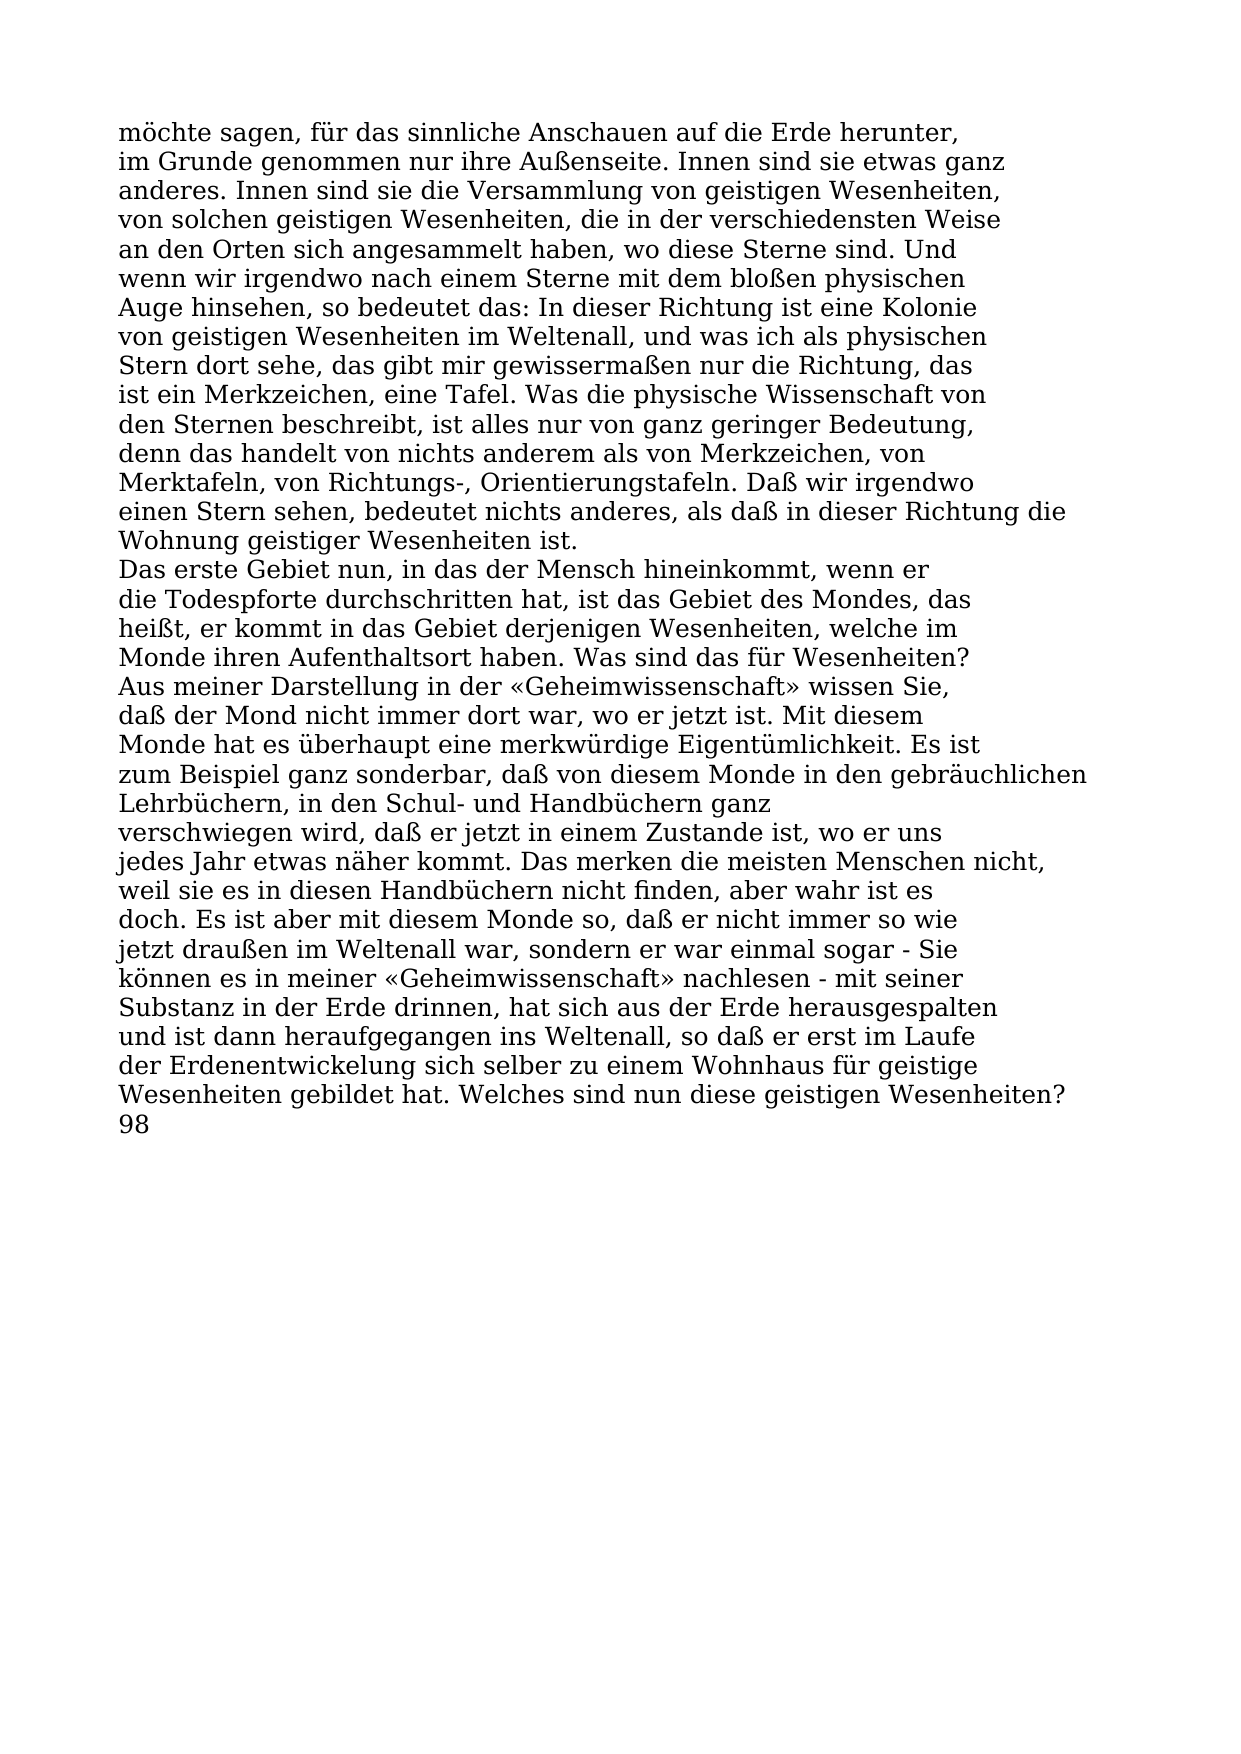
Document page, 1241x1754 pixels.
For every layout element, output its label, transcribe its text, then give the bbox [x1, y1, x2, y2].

text wenn wir irgendwo nach einem Sterne mit dem bloßen physischen [118, 264, 1122, 293]
text jetzt draußen im Weltenall war, sondern er war einmal sogar - Sie [118, 935, 1122, 964]
text zum Beispiel ganz sonderbar, daß von diesem Monde in den gebräuchlichen Lehrbüchern, in den Schul- und Handbüchern ganz [118, 760, 1122, 818]
text den Sternen beschreibt, ist alles nur von ganz geringer Bedeutung, [118, 410, 1122, 439]
text Merktafeln, von Richtungs-, Orientierungstafeln. Daß wir irgendwo [118, 468, 1122, 497]
text Monde ihren Aufenthaltsort haben. Was sind das für Wesenheiten? [118, 643, 1122, 672]
text an den Orten sich angesammelt haben, wo diese Sterne sind. Und [118, 235, 1122, 264]
text verschwiegen wird, daß er jetzt in einem Zustande ist, wo er uns [118, 818, 1122, 847]
text der Erdenentwickelung sich selber zu einem Wohnhaus für geistige [118, 1051, 1122, 1081]
text Monde hat es überhaupt eine merkwürdige Eigentümlichkeit. Es ist [118, 731, 1122, 760]
text die Todespforte durchschritten hat, ist das Gebiet des Mondes, das [118, 585, 1122, 614]
text heißt, er kommt in das Gebiet derjenigen Wesenheiten, welche im [118, 614, 1122, 643]
text Auge hinsehen, so bedeutet das: In dieser Richtung ist eine Kolonie [118, 293, 1122, 322]
text daß der Mond nicht immer dort war, wo er jetzt ist. Mit diesem [118, 701, 1122, 731]
text jedes Jahr etwas näher kommt. Das merken die meisten Menschen nicht, [118, 847, 1122, 876]
text Das erste Gebiet nun, in das der Mensch hineinkommt, wenn er [118, 556, 1122, 585]
text 98 [118, 1110, 1122, 1139]
text von solchen geistigen Wesenheiten, die in der verschiedensten Weise [118, 206, 1122, 235]
text doch. Es ist aber mit diesem Monde so, daß er nicht immer so wie [118, 906, 1122, 935]
text Wesenheiten gebildet hat. Welches sind nun diese geistigen Wesenheiten? [118, 1081, 1122, 1110]
text einen Stern sehen, bedeutet nichts anderes, als daß in dieser Richtung die Wohnung geistiger Wesenheiten ist. [118, 497, 1122, 556]
text anderes. Innen sind sie die Versammlung von geistigen Wesenheiten, [118, 176, 1122, 206]
text von geistigen Wesenheiten im Weltenall, und was ich als physischen [118, 322, 1122, 351]
text ist ein Merkzeichen, eine Tafel. Was die physische Wissenschaft von [118, 381, 1122, 410]
text weil sie es in diesen Handbüchern nicht finden, aber wahr ist es [118, 876, 1122, 906]
text Stern dort sehe, das gibt mir gewissermaßen nur die Richtung, das [118, 351, 1122, 381]
text Aus meiner Darstellung in der «Geheimwissenschaft» wissen Sie, [118, 672, 1122, 701]
text denn das handelt von nichts anderem als von Merkzeichen, von [118, 439, 1122, 468]
text und ist dann heraufgegangen ins Weltenall, so daß er erst im Laufe [118, 1022, 1122, 1051]
text im Grunde genommen nur ihre Außenseite. Innen sind sie etwas ganz [118, 147, 1122, 176]
text können es in meiner «Geheimwissenschaft» nachlesen - mit seiner [118, 964, 1122, 993]
text Substanz in der Erde drinnen, hat sich aus der Erde herausgespalten [118, 993, 1122, 1022]
text möchte sagen, für das sinnliche Anschauen auf die Erde herunter, [118, 118, 1122, 147]
